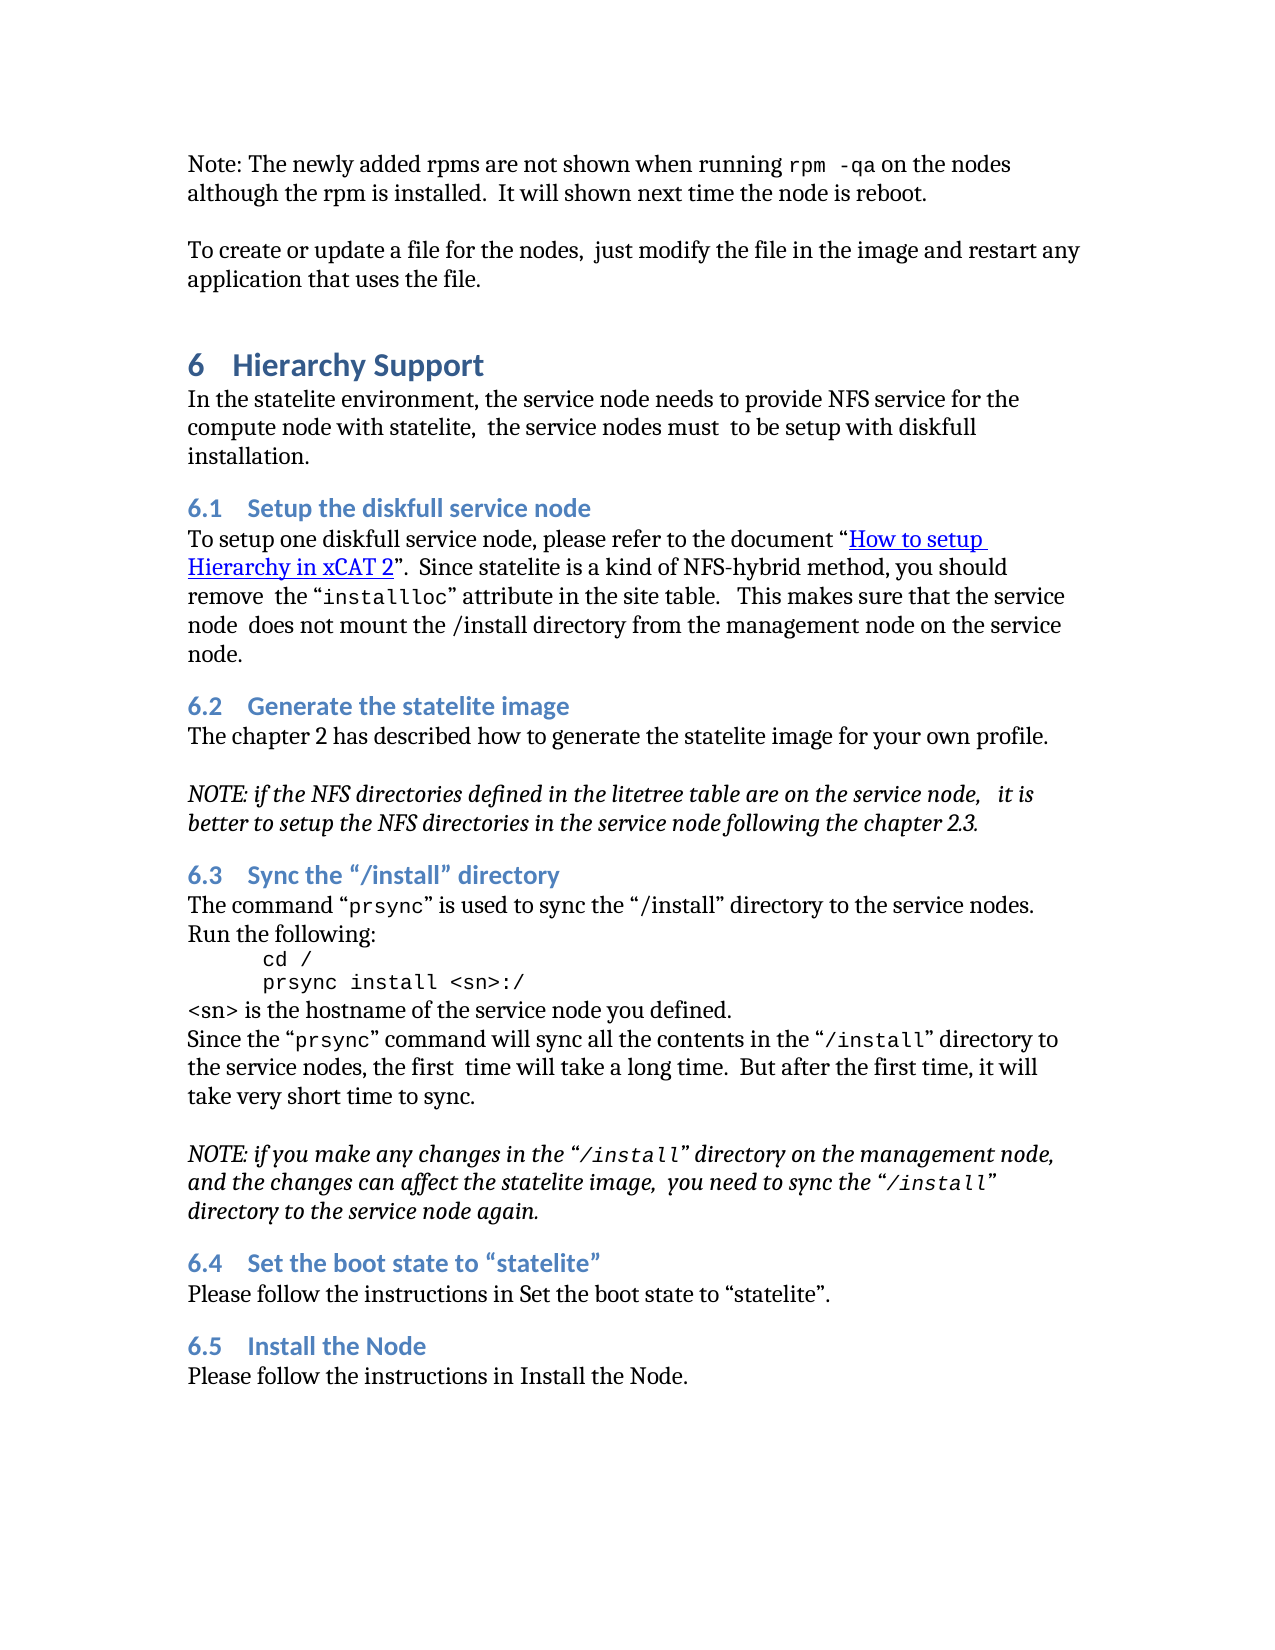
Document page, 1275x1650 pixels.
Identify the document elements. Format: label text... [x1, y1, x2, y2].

text cd / [187, 948, 1087, 972]
subtitle Sync the “/install” directory [187, 858, 1087, 891]
text The chapter 2 has described how to generate the statelite image for your own profile. [187, 722, 1087, 751]
text NOTE: if the NFS directories defined in the litetree table are on the service node, it is better to setup the NFS directories in the service node following the chapter 2.3. [187, 780, 1087, 837]
text Please follow the instructions in Install the Node. [187, 1362, 1087, 1391]
text Since the “prsync” command will sync all the contents in the “/install” directory to the service nodes, the first time will take a long time. But after the first time, it will take very short time to sync. [187, 1024, 1087, 1111]
text prsync install <sn>:/ [187, 972, 1087, 996]
text Please follow the instructions in Set the boot state to “statelite”. [187, 1280, 1087, 1308]
subtitle Setup the diskfull service node [187, 492, 1087, 524]
subtitle Hierarchy Support [187, 344, 1087, 384]
text In the statelite environment, the service node needs to provide NFS service for the compute node with statelite, the service nodes must to be setup with diskfull installation. [187, 384, 1087, 471]
subtitle Set the boot state to “statelite” [187, 1247, 1087, 1280]
subtitle Install the Node [187, 1329, 1087, 1362]
text To setup one diskfull service node, please refer to the document “How to setup Hierarchy in xCAT 2”. Since statelite is a kind of NFS-hybrid method, you should remove the “installloc” attribute in the site table. This makes sure that the service node does not mount the /install directory from the management node on the service node. [187, 524, 1087, 668]
text The command “prsync” is used to sync the “/install” directory to the service nodes. [187, 891, 1087, 920]
text <sn> is the hostname of the service node you defined. [187, 996, 1087, 1024]
subtitle Generate the statelite image [187, 689, 1087, 722]
text NOTE: if you make any changes in the “/install” directory on the management node, and the changes can affect the statelite image, you need to sync the “/install” directory to the service node again. [187, 1139, 1087, 1226]
text To create or update a file for the nodes, just modify the file in the image and restart any application that uses the file. [187, 236, 1087, 294]
text Run the following: [187, 920, 1087, 948]
text Note: The newly added rpms are not shown when running rpm -qa on the nodes although the rpm is installed. It will shown next time the node is reboot. [187, 150, 1087, 207]
